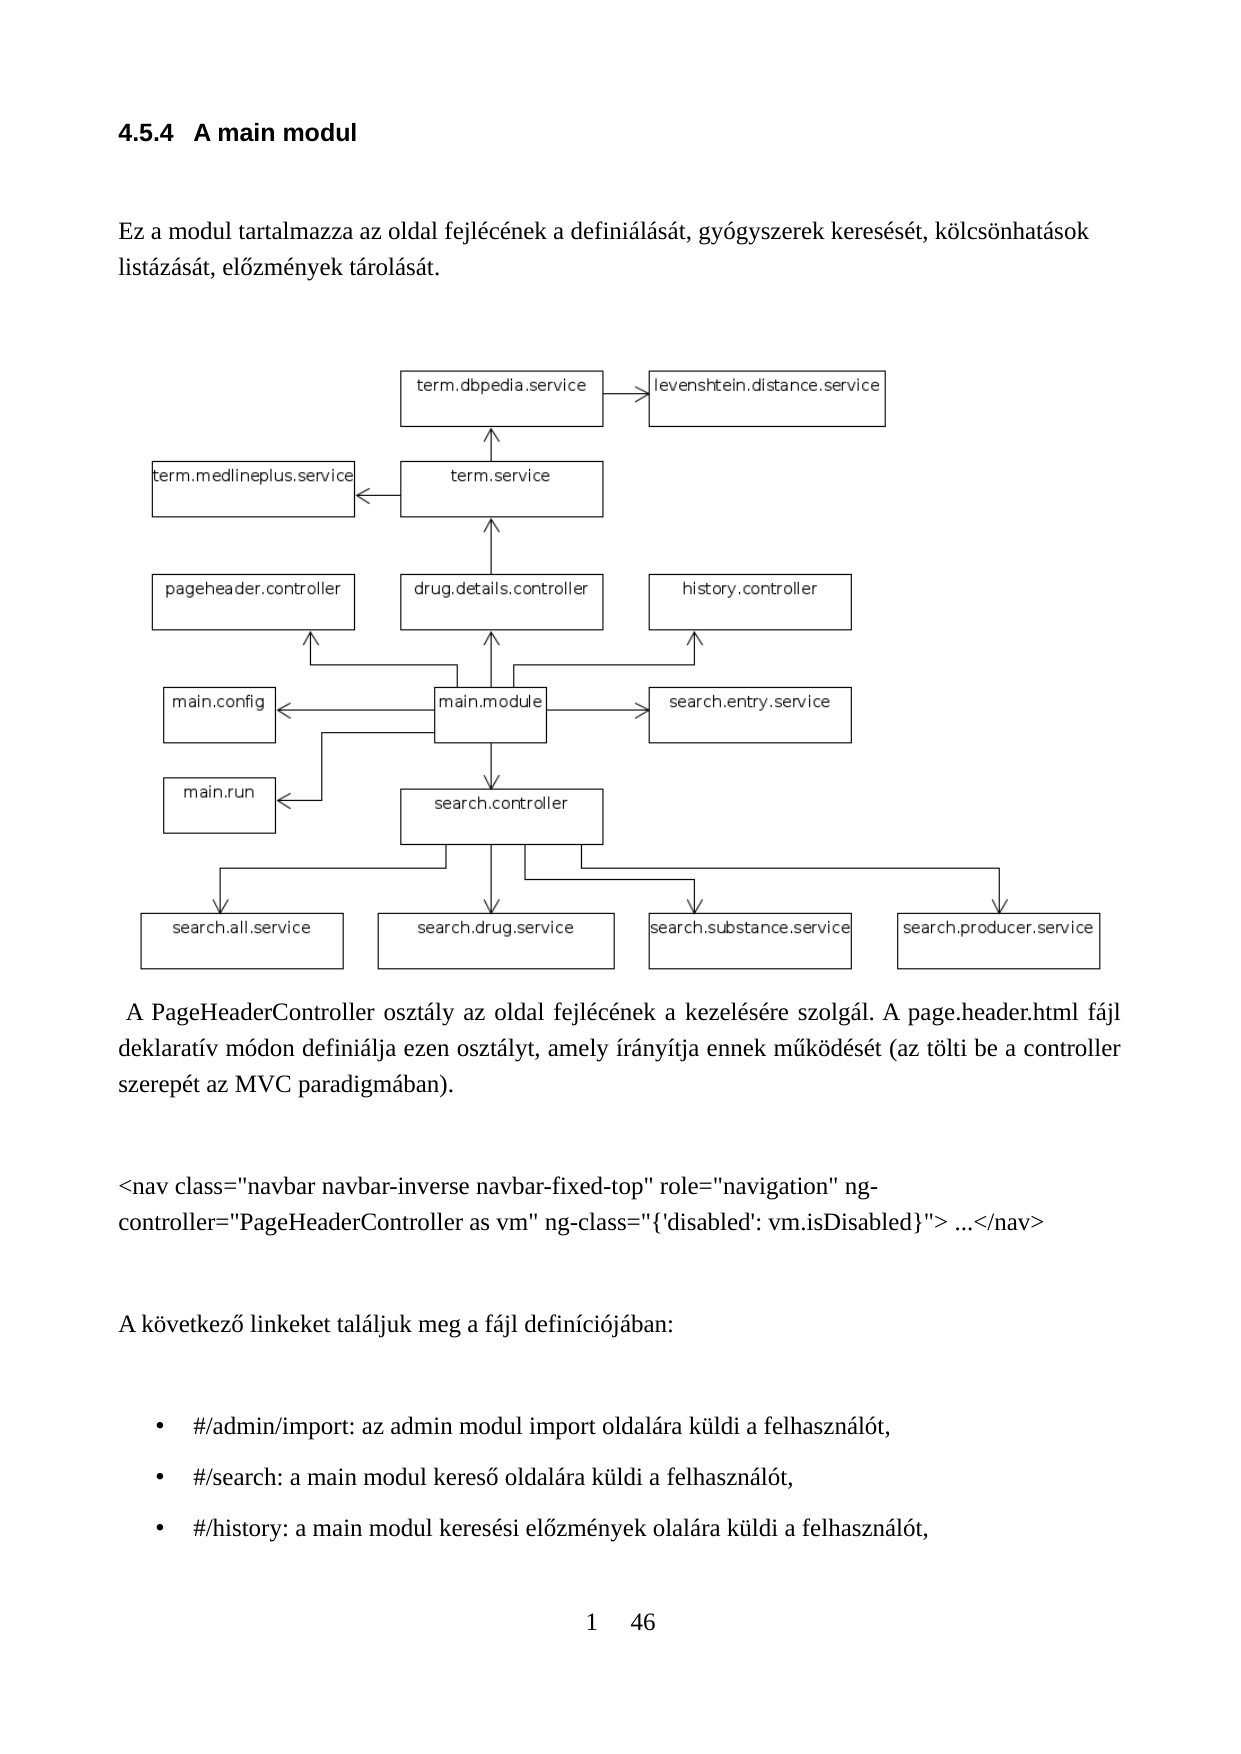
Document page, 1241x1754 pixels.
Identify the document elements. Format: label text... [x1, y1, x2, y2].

subtitle #/history: a main modul keresési előzmények olalára küldi a felhasználót, [156, 1508, 1122, 1544]
subtitle A következő linkeket találjuk meg a fájl definíciójában: [118, 1304, 1122, 1340]
subtitle Ez a modul tartalmazza az oldal fejlécének a definiálását, gyógyszerek keresését, kölcsönhatások listázását, előzmények tárolását. [118, 210, 1122, 282]
picture [118, 348, 1123, 992]
subtitle #/admin/import: az admin modul import oldalára küldi a felhasználót, [156, 1406, 1122, 1442]
subtitle A main modul [118, 118, 1122, 147]
subtitle #/search: a main modul kereső oldalára küldi a felhasználót, [156, 1457, 1122, 1493]
subtitle <nav class="navbar navbar-inverse navbar-fixed-top" role="navigation" ng-controller="PageHeaderController as vm" ng-class="{'disabled': vm.isDisabled}"> ...</nav> [118, 1166, 1122, 1238]
subtitle A PageHeaderController osztály az oldal fejlécének a kezelésére szolgál. A page.header.html fájl deklaratív módon definiálja ezen osztályt, amely írányítja ennek működését (az tölti be a controller szerepét az MVC paradigmában). [118, 992, 1122, 1099]
